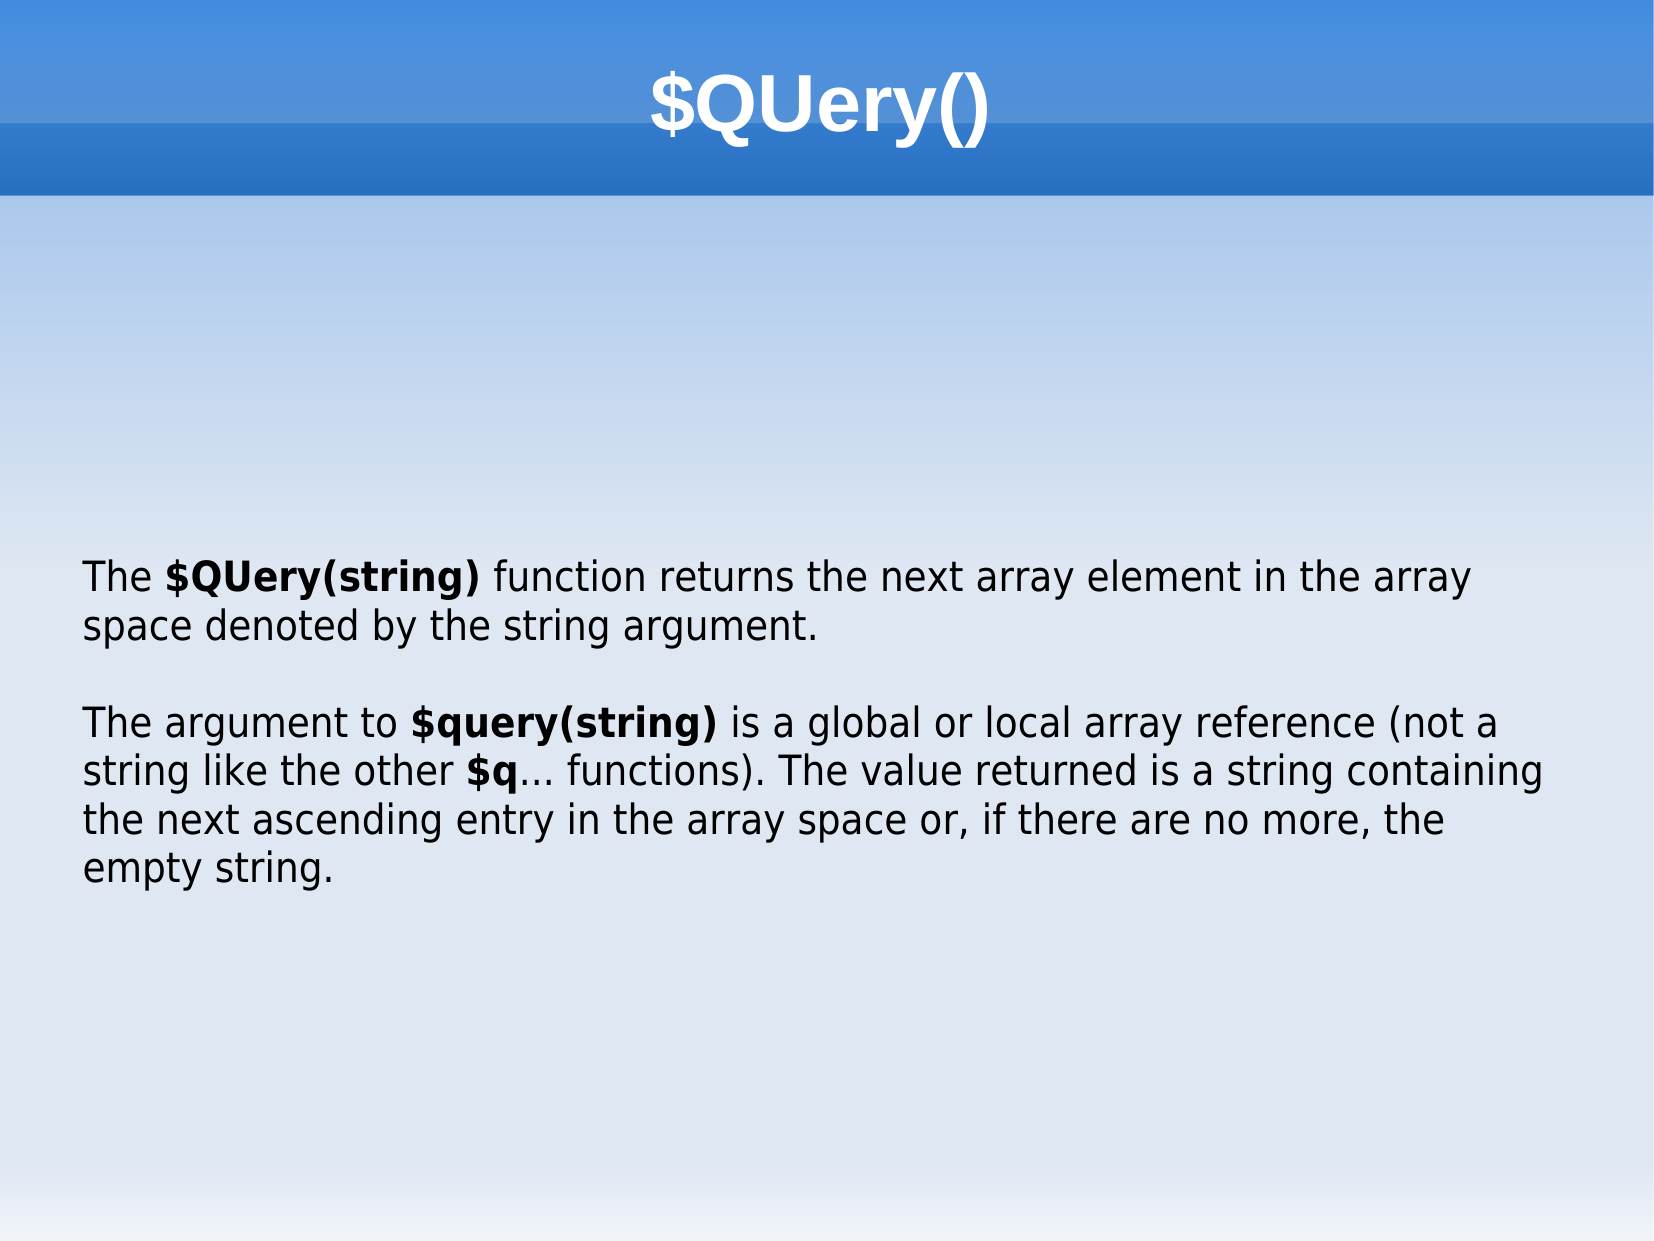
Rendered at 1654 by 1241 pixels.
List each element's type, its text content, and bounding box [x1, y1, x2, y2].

subtitle The $QUery(string) function returns the next array element in the array space denoted by the string argument. The argument to $query(string) is a global or local array reference (not a string like the other $q... functions). The value returned is a string containing the next ascending entry in the array space or, if there are no more, the empty string. [82, 290, 1571, 1109]
title $QUery() [76, 0, 1565, 208]
picture [0, 0, 1654, 1241]
